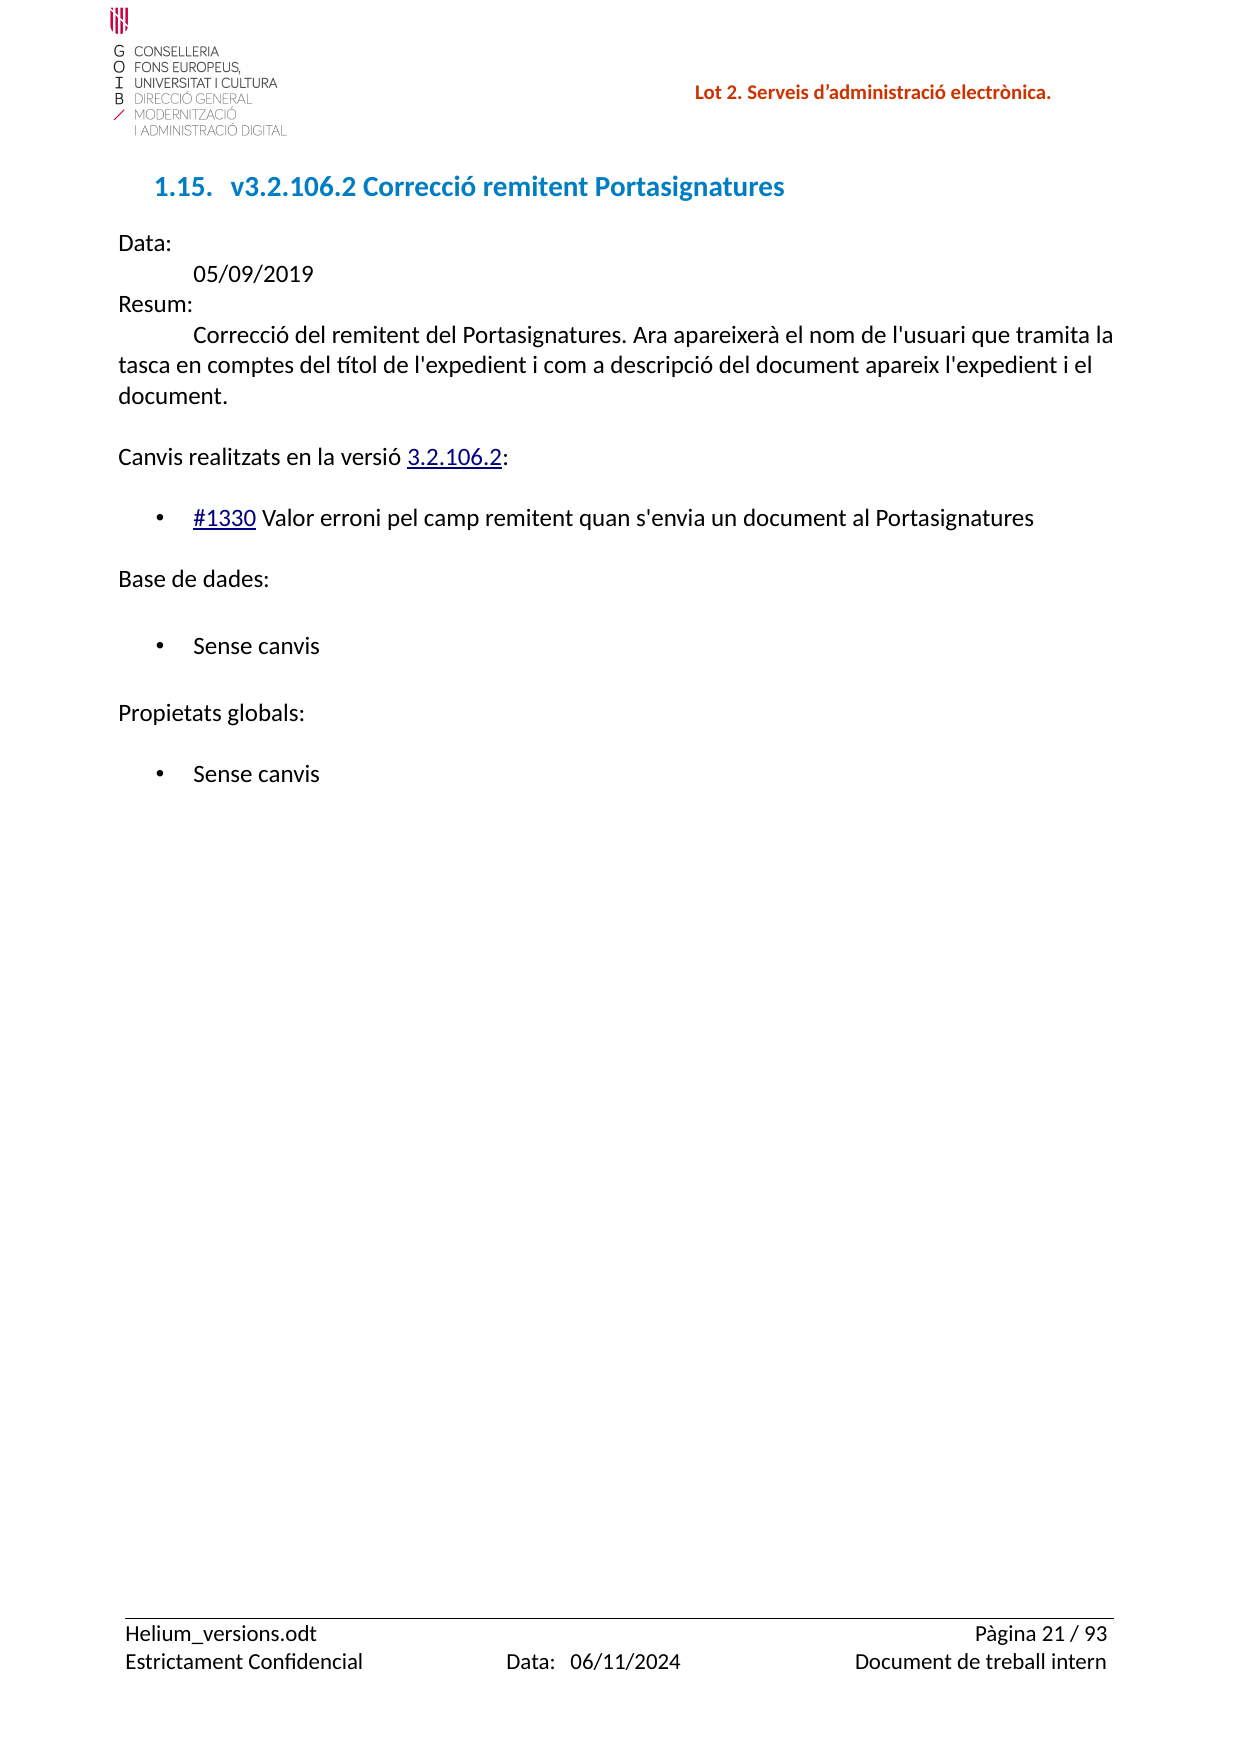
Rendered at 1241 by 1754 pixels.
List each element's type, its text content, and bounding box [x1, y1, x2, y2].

text Data: [118, 228, 1122, 258]
text Resum: [118, 289, 1122, 319]
text Correcció del remitent del Portasignatures. Ara apareixerà el nom de l'usuari que tramita la tasca en comptes del títol de l'expedient i com a descripció del document apareix l'expedient i el document. [118, 319, 1122, 411]
text 05/09/2019 [118, 258, 1122, 289]
list Sense canvis [156, 630, 1122, 661]
list #1330 Valor erroni pel camp remitent quan s'envia un document al Portasignatures [156, 502, 1122, 533]
text Base de dades: [118, 563, 1122, 594]
list Sense canvis [156, 758, 1122, 789]
text Canvis realitzats en la versió 3.2.106.2: [118, 441, 1122, 472]
picture [100, 0, 297, 144]
text Propietats globals: [118, 697, 1122, 728]
subtitle v3.2.106.2 Correcció remitent Portasignatures [153, 168, 1122, 204]
